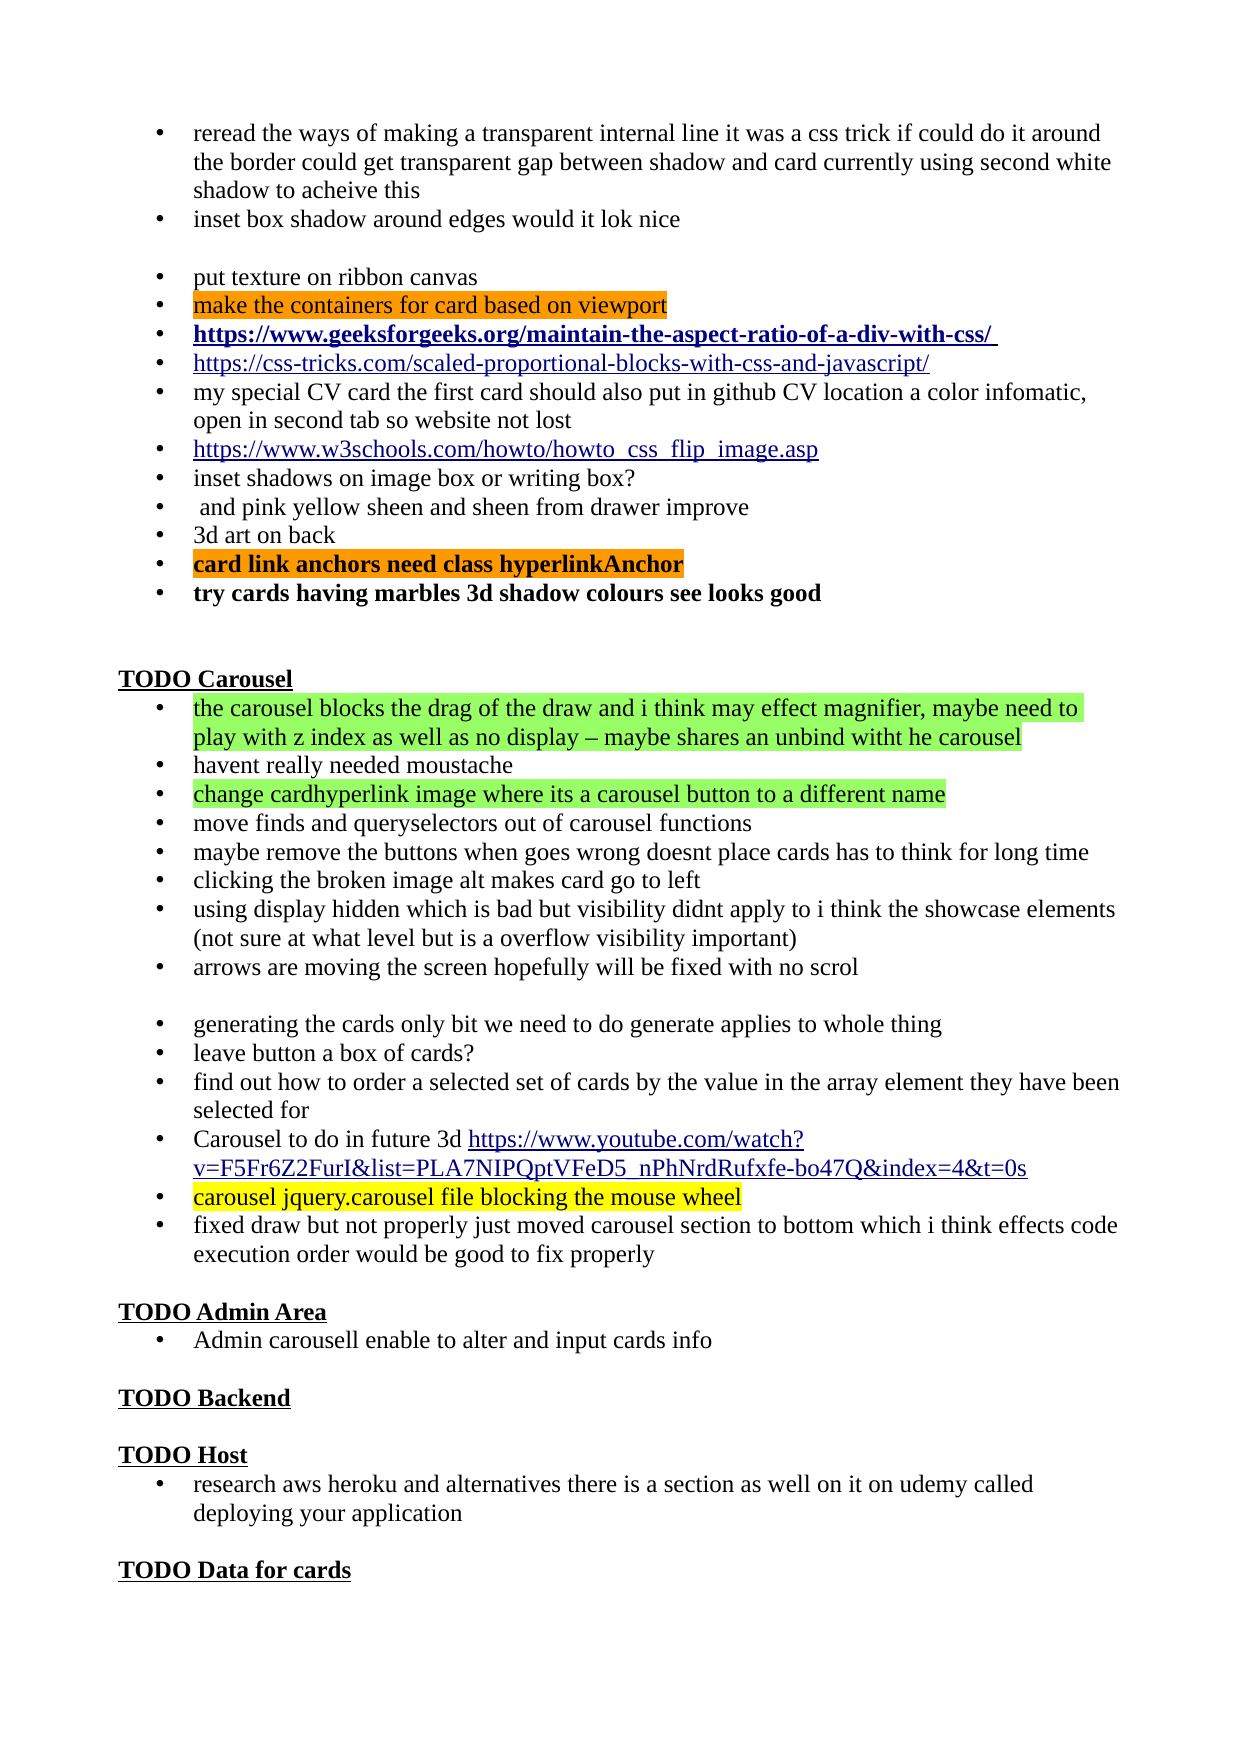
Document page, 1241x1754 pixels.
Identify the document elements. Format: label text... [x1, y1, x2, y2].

list change cardhyperlink image where its a carousel button to a different name [156, 779, 1122, 808]
list clicking the broken image alt makes card go to left [156, 866, 1122, 894]
list generating the cards only bit we need to do generate applies to whole thing [156, 1009, 1122, 1038]
list fixed draw but not properly just moved carousel section to bottom which i think effects code execution order would be good to fix properly [156, 1211, 1122, 1268]
list reread the ways of making a transparent internal line it was a css trick if could do it around the border could get transparent gap between shadow and card currently using second white shadow to acheive this [156, 118, 1122, 204]
list https://www.w3schools.com/howto/howto_css_flip_image.asp [156, 434, 1122, 463]
text TODO Data for cards [118, 1556, 1122, 1584]
list the carousel blocks the drag of the draw and i think may effect magnifier, maybe need to play with z index as well as no display – maybe shares an unbind witht he carousel [156, 693, 1122, 751]
list Carousel to do in future 3d https://www.youtube.com/watch?v=F5Fr6Z2FurI&list=PLA7NIPQptVFeD5_nPhNrdRufxfe-bo47Q&index=4&t=0s [156, 1124, 1122, 1182]
text TODO Carousel [118, 664, 1122, 693]
list 3d art on back [156, 521, 1122, 549]
text TODO Admin Area [118, 1297, 1122, 1326]
list https://css-tricks.com/scaled-proportional-blocks-with-css-and-javascript/ [156, 348, 1122, 377]
list using display hidden which is bad but visibility didnt apply to i think the showcase elements (not sure at what level but is a overflow visibility important) [156, 894, 1122, 952]
list havent really needed moustache [156, 751, 1122, 779]
list leave button a box of cards? [156, 1038, 1122, 1067]
list Admin carousell enable to alter and input cards info [156, 1326, 1122, 1354]
list https://www.geeksforgeeks.org/maintain-the-aspect-ratio-of-a-div-with-css/ [156, 319, 1122, 348]
list arrows are moving the screen hopefully will be fixed with no scrol [156, 952, 1122, 981]
list put texture on ribbon canvas [156, 262, 1122, 291]
list card link anchors need class hyperlinkAnchor [156, 549, 1122, 578]
list inset shadows on image box or writing box? [156, 463, 1122, 492]
list move finds and queryselectors out of carousel functions [156, 808, 1122, 837]
list make the containers for card based on viewport [156, 291, 1122, 319]
list and pink yellow sheen and sheen from drawer improve [156, 492, 1122, 521]
list carousel jquery.carousel file blocking the mouse wheel [156, 1182, 1122, 1211]
list find out how to order a selected set of cards by the value in the array element they have been selected for [156, 1067, 1122, 1124]
list inset box shadow around edges would it lok nice [156, 204, 1122, 233]
text TODO Host [118, 1441, 1122, 1469]
text TODO Backend [118, 1383, 1122, 1412]
list research aws heroku and alternatives there is a section as well on it on udemy called deploying your application [156, 1469, 1122, 1527]
list try cards having marbles 3d shadow colours see looks good [156, 578, 1122, 607]
list maybe remove the buttons when goes wrong doesnt place cards has to think for long time [156, 837, 1122, 866]
list my special CV card the first card should also put in github CV location a color infomatic, open in second tab so website not lost [156, 377, 1122, 434]
